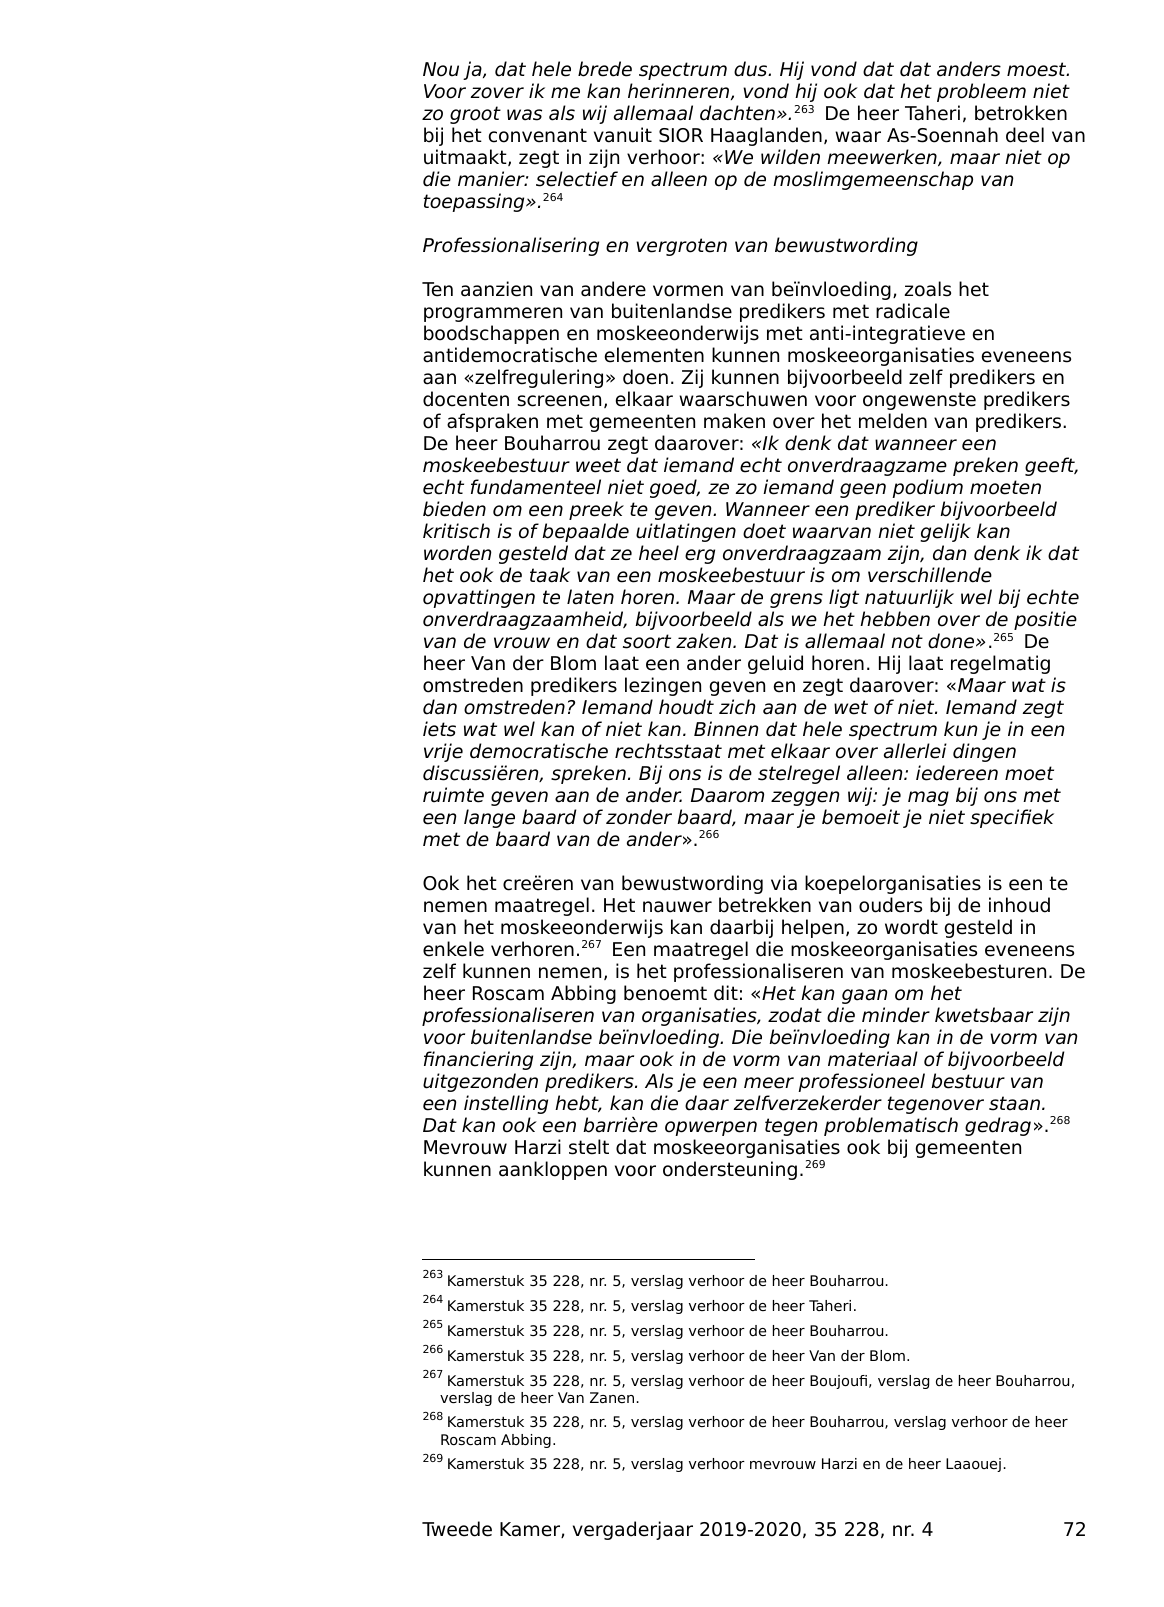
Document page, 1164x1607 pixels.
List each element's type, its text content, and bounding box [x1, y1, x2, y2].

text Kamerstuk 35 228, nr. 5, verslag verhoor mevrouw Harzi en de heer Laaouej. [422, 1452, 1087, 1474]
text Ten aanzien van andere vormen van beïnvloeding, zoals het programmeren van buitenlandse predikers met radicale boodschappen en moskeeonderwijs met anti-integratieve en antidemocratische elementen kunnen moskeeorganisaties eveneens aan «zelfregulering» doen. Zij kunnen bijvoorbeeld zelf predikers en docenten screenen, elkaar waarschuwen voor ongewenste predikers of afspraken met gemeenten maken over het melden van predikers. De heer Bouharrou zegt daarover: «Ik denk dat wanneer een moskeebestuur weet dat iemand echt onverdraagzame preken geeft, echt fundamenteel niet goed, ze zo iemand geen podium moeten bieden om een preek te geven. Wanneer een prediker bijvoorbeeld kritisch is of bepaalde uitlatingen doet waarvan niet gelijk kan worden gesteld dat ze heel erg onverdraagzaam zijn, dan denk ik dat het ook de taak van een moskeebestuur is om verschillende opvattingen te laten horen. Maar de grens ligt natuurlijk wel bij echte onverdraagzaamheid, bijvoorbeeld als we het hebben over de positie van de vrouw en dat soort zaken. Dat is allemaal not done». De heer Van der Blom laat een ander geluid horen. Hij laat regelmatig omstreden predikers lezingen geven en zegt daarover: «Maar wat is dan omstreden? Iemand houdt zich aan de wet of niet. Iemand zegt iets wat wel kan of niet kan. Binnen dat hele spectrum kun je in een vrije democratische rechtsstaat met elkaar over allerlei dingen discussiëren, spreken. Bij ons is de stelregel alleen: iedereen moet ruimte geven aan de ander. Daarom zeggen wij: je mag bij ons met een lange baard of zonder baard, maar je bemoeit je niet specifiek met de baard van de ander». [422, 279, 1087, 851]
text Kamerstuk 35 228, nr. 5, verslag verhoor de heer Taheri. [422, 1293, 1087, 1316]
subtitle Professionalisering en vergroten van bewustwording [422, 235, 1087, 257]
text Kamerstuk 35 228, nr. 5, verslag verhoor de heer Bouharrou. [422, 1318, 1087, 1341]
text Kamerstuk 35 228, nr. 5, verslag verhoor de heer Boujoufi, verslag de heer Bouharrou, verslag de heer Van Zanen. [422, 1368, 1087, 1407]
text Kamerstuk 35 228, nr. 5, verslag verhoor de heer Bouharrou. [422, 1268, 1087, 1291]
text Kamerstuk 35 228, nr. 5, verslag verhoor de heer Van der Blom. [422, 1343, 1087, 1366]
text Kamerstuk 35 228, nr. 5, verslag verhoor de heer Bouharrou, verslag verhoor de heer Roscam Abbing. [422, 1410, 1087, 1449]
text Nou ja, dat hele brede spectrum dus. Hij vond dat dat anders moest. Voor zover ik me kan herinneren, vond hij ook dat het probleem niet zo groot was als wij allemaal dachten». De heer Taheri, betrokken bij het convenant vanuit SIOR Haaglanden, waar As-Soennah deel van uitmaakt, zegt in zijn verhoor: «We wilden meewerken, maar niet op die manier: selectief en alleen op de moslimgemeenschap van toepassing». [422, 59, 1087, 213]
text Ook het creëren van bewustwording via koepelorganisaties is een te nemen maatregel. Het nauwer betrekken van ouders bij de inhoud van het moskeeonderwijs kan daarbij helpen, zo wordt gesteld in enkele verhoren. Een maatregel die moskeeorganisaties eveneens zelf kunnen nemen, is het professionaliseren van moskeebesturen. De heer Roscam Abbing benoemt dit: «Het kan gaan om het professionaliseren van organisaties, zodat die minder kwetsbaar zijn voor buitenlandse beïnvloeding. Die beïnvloeding kan in de vorm van financiering zijn, maar ook in de vorm van materiaal of bijvoorbeeld uitgezonden predikers. Als je een meer professioneel bestuur van een instelling hebt, kan die daar zelfverzekerder tegenover staan. Dat kan ook een barrière opwerpen tegen problematisch gedrag». Mevrouw Harzi stelt dat moskeeorganisaties ook bij gemeenten kunnen aankloppen voor ondersteuning. [422, 873, 1087, 1181]
